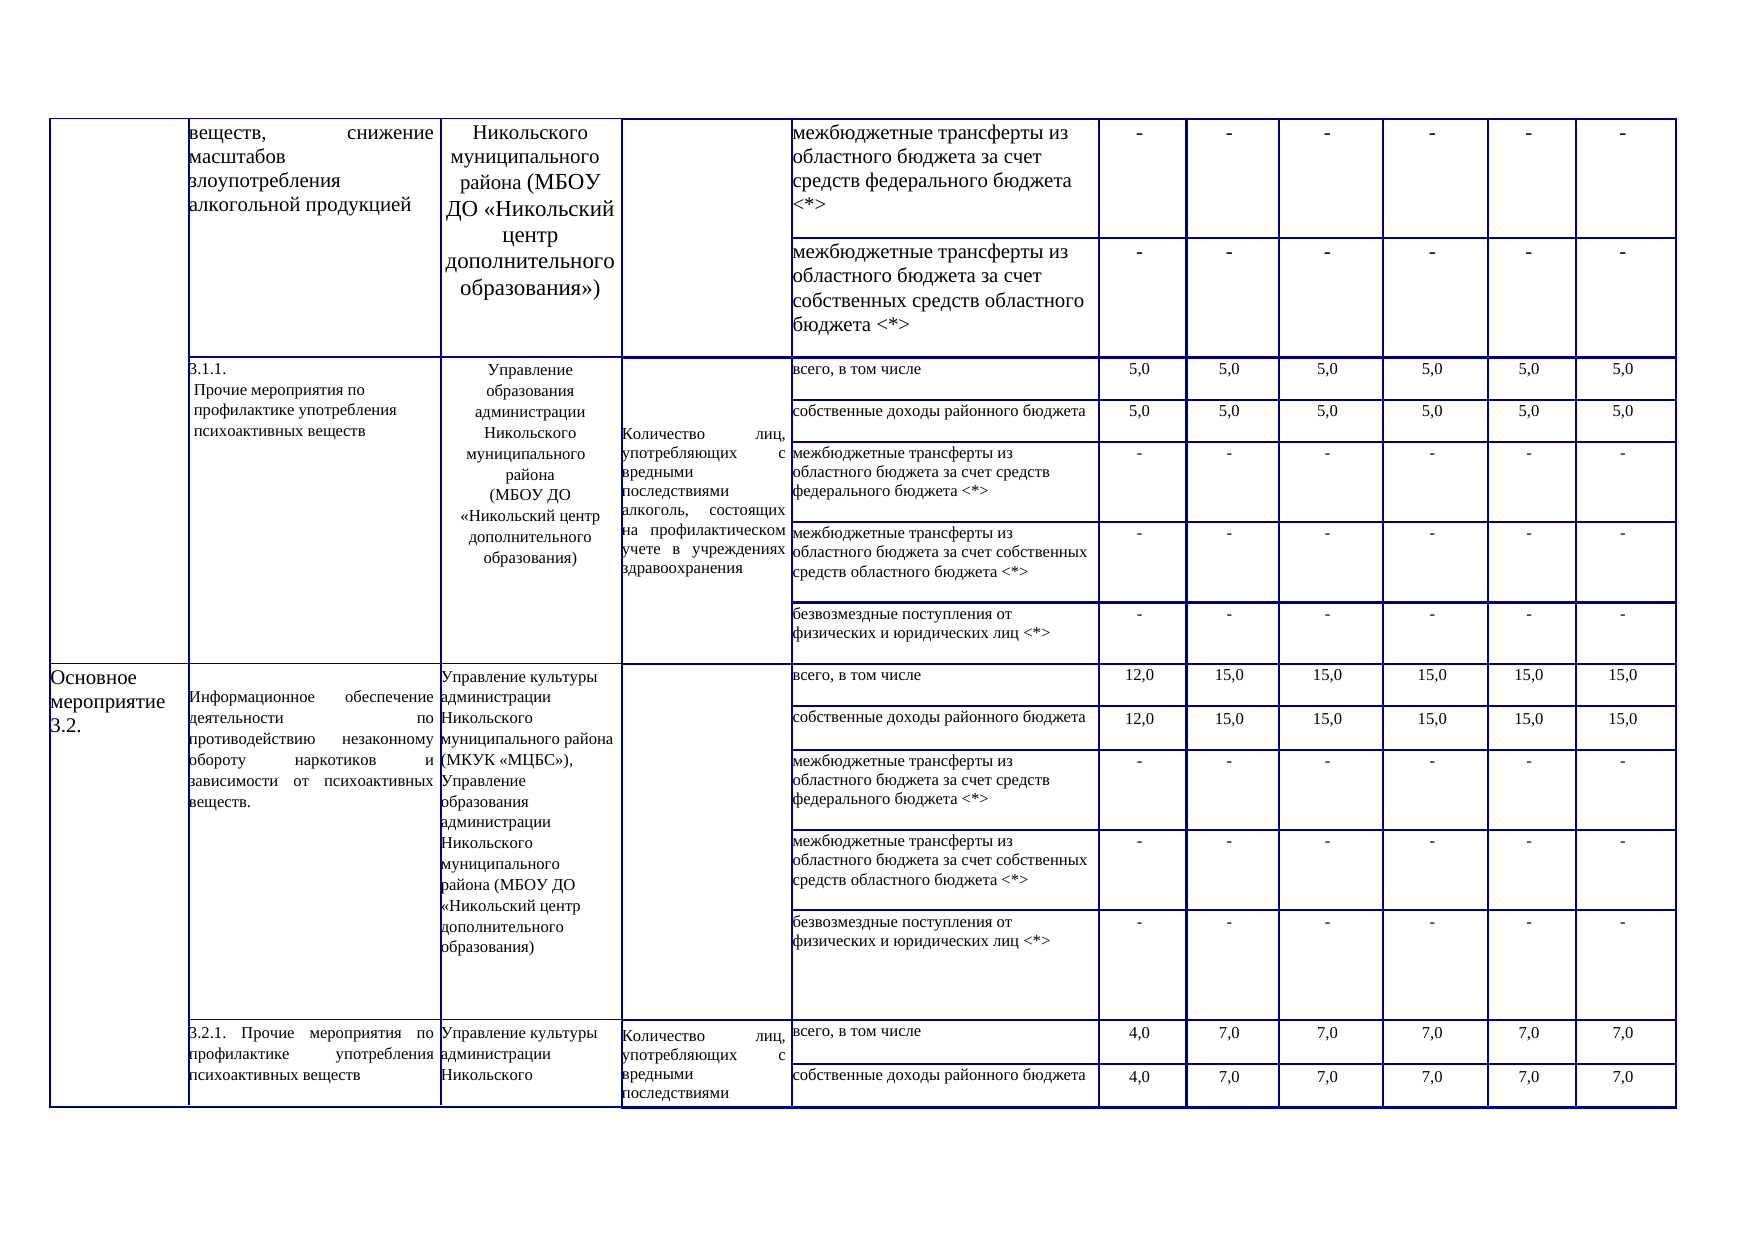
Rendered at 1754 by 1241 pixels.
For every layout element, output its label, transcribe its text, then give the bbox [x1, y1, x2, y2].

table_cell всего, в том числе [793, 1021, 1098, 1063]
table_cell - [1188, 239, 1278, 356]
table_cell 15,0 [1577, 665, 1675, 705]
table_cell - [1577, 751, 1675, 829]
table_cell - [1489, 604, 1575, 663]
table_cell - [1100, 751, 1185, 829]
table_cell 5,0 [1489, 359, 1575, 398]
table_cell 7,0 [1384, 1065, 1487, 1106]
table_cell - [1384, 443, 1487, 521]
table_cell 12,0 [1100, 707, 1185, 748]
table_cell межбюджетные трансферты из областного бюджета за счет средств федерального бюджета <*> [793, 443, 1098, 521]
table_cell - [1280, 604, 1382, 663]
table_cell - [1280, 751, 1382, 829]
table_cell - [1100, 443, 1185, 521]
table_cell 15,0 [1280, 665, 1382, 705]
table_cell 7,0 [1384, 1021, 1487, 1063]
table_cell 15,0 [1188, 665, 1278, 705]
table_cell 15,0 [1188, 707, 1278, 748]
table_cell - [1100, 120, 1185, 237]
table_cell - [1577, 120, 1675, 237]
table_cell собственные доходы районного бюджета [793, 1065, 1098, 1106]
table_cell 3.1.1. Прочие мероприятия по профилактике употребления психоактивных веществ [190, 358, 440, 663]
table_cell - [1280, 239, 1382, 356]
table_cell веществ, снижение масштабов злоупотребления алкогольной продукцией [190, 119, 440, 356]
table_cell безвозмездные поступления от физических и юридических лиц <*> [793, 911, 1098, 1019]
table_cell [623, 665, 791, 1019]
table_cell 5,0 [1384, 401, 1487, 441]
table_cell межбюджетные трансферты из областного бюджета за счет средств федерального бюджета <*> [793, 751, 1098, 829]
table_cell 15,0 [1280, 707, 1382, 748]
table_cell собственные доходы районного бюджета [793, 401, 1098, 441]
table_cell 15,0 [1384, 665, 1487, 705]
table_cell - [1280, 120, 1382, 237]
table_cell - [1100, 831, 1185, 909]
table_cell - [1384, 239, 1487, 356]
table_cell - [1489, 443, 1575, 521]
table_cell - [1489, 523, 1575, 601]
table_cell всего, в том числе [793, 359, 1098, 398]
table_cell - [1577, 443, 1675, 521]
table_cell Никольского муниципального района (МБОУ ДО «Никольский центр дополнительного образования») [442, 119, 621, 356]
table_cell Управление образования администрации Никольского муниципального района (МБОУ ДО «Никольский центр дополнительного образования) [442, 358, 621, 663]
table_cell - [1100, 239, 1185, 356]
table_cell 5,0 [1188, 359, 1278, 398]
table_cell - [1384, 831, 1487, 909]
table_cell 7,0 [1489, 1021, 1575, 1063]
table_cell - [1100, 911, 1185, 1019]
table_cell Управление культуры администрации Никольского муниципального района (МКУК «МЦБС»), Управление образования администрации Никольского муниципального района (МБОУ ДО «Никольский центр дополнительного образования) [442, 664, 621, 1019]
table_cell 7,0 [1188, 1021, 1278, 1063]
table_cell - [1280, 831, 1382, 909]
table_cell - [1384, 604, 1487, 663]
table_cell - [1280, 523, 1382, 601]
table_cell 7,0 [1577, 1065, 1675, 1106]
table_cell - [1188, 604, 1278, 663]
table_cell - [1489, 239, 1575, 356]
table_cell 5,0 [1188, 401, 1278, 441]
table_cell - [1188, 523, 1278, 601]
table_cell - [1577, 604, 1675, 663]
table_cell Количество лиц, употребляющих с вредными последствиями алкоголь, состоящих на профилактическом учете в учреждениях здравоохранения [623, 359, 791, 663]
table_cell - [1384, 911, 1487, 1019]
table_cell - [1489, 751, 1575, 829]
table_cell 3.2.1. Прочие мероприятия по профилактике употребления психоактивных веществ [189, 1020, 441, 1106]
table_cell 15,0 [1489, 665, 1575, 705]
table_cell 4,0 [1100, 1065, 1185, 1106]
table_cell 7,0 [1280, 1021, 1382, 1063]
table_cell 5,0 [1280, 359, 1382, 398]
table_cell - [1489, 120, 1575, 237]
table_cell Управление культуры администрации Никольского [441, 1020, 621, 1106]
table_cell - [1577, 523, 1675, 601]
table_cell - [1188, 751, 1278, 829]
table_cell Количество лиц, употребляющих с вредными последствиями [623, 1021, 791, 1106]
table_cell - [1188, 443, 1278, 521]
table_cell - [1489, 831, 1575, 909]
table_cell 7,0 [1280, 1065, 1382, 1106]
table_cell 5,0 [1280, 401, 1382, 441]
table_cell - [1188, 120, 1278, 237]
table_cell собственные доходы районного бюджета [793, 707, 1098, 748]
table_cell 5,0 [1384, 359, 1487, 398]
table_cell - [1384, 523, 1487, 601]
table_cell - [1280, 911, 1382, 1019]
table_cell - [1100, 523, 1185, 601]
table_cell - [1100, 604, 1185, 663]
table_cell 7,0 [1489, 1065, 1575, 1106]
table_cell 7,0 [1188, 1065, 1278, 1106]
table_cell 5,0 [1489, 401, 1575, 441]
table_cell межбюджетные трансферты из областного бюджета за счет собственных средств областного бюджета <*> [793, 831, 1098, 909]
table_cell 15,0 [1384, 707, 1487, 748]
table_cell Информационное обеспечение деятельности по противодействию незаконному обороту наркотиков и зависимости от психоактивных веществ. [190, 664, 440, 1019]
table_cell - [1188, 831, 1278, 909]
table_cell 5,0 [1100, 359, 1185, 398]
table_cell 15,0 [1489, 707, 1575, 748]
table_cell [51, 119, 188, 663]
table_cell - [1577, 831, 1675, 909]
table_cell 7,0 [1577, 1021, 1675, 1063]
table_cell Основное мероприятие 3.2. [51, 664, 189, 1106]
table_cell - [1384, 120, 1487, 237]
table_cell 4,0 [1100, 1021, 1185, 1063]
table_cell 5,0 [1100, 401, 1185, 441]
table_cell всего, в том числе [793, 665, 1098, 705]
table_cell 5,0 [1577, 401, 1675, 441]
table_cell межбюджетные трансферты из областного бюджета за счет собственных средств областного бюджета <*> [793, 523, 1098, 601]
table_cell [623, 120, 791, 356]
table_cell 12,0 [1100, 665, 1185, 705]
table_cell - [1188, 911, 1278, 1019]
table_cell - [1489, 911, 1575, 1019]
table_cell - [1384, 751, 1487, 829]
table_cell 15,0 [1577, 707, 1675, 748]
table_cell - [1577, 911, 1675, 1019]
table_cell 5,0 [1577, 359, 1675, 398]
table_cell межбюджетные трансферты из областного бюджета за счет средств федерального бюджета <*> [793, 120, 1098, 237]
table_cell безвозмездные поступления от физических и юридических лиц <*> [793, 604, 1098, 663]
table_cell - [1577, 239, 1675, 356]
table_cell - [1280, 443, 1382, 521]
table_cell межбюджетные трансферты из областного бюджета за счет собственных средств областного бюджета <*> [793, 239, 1098, 356]
